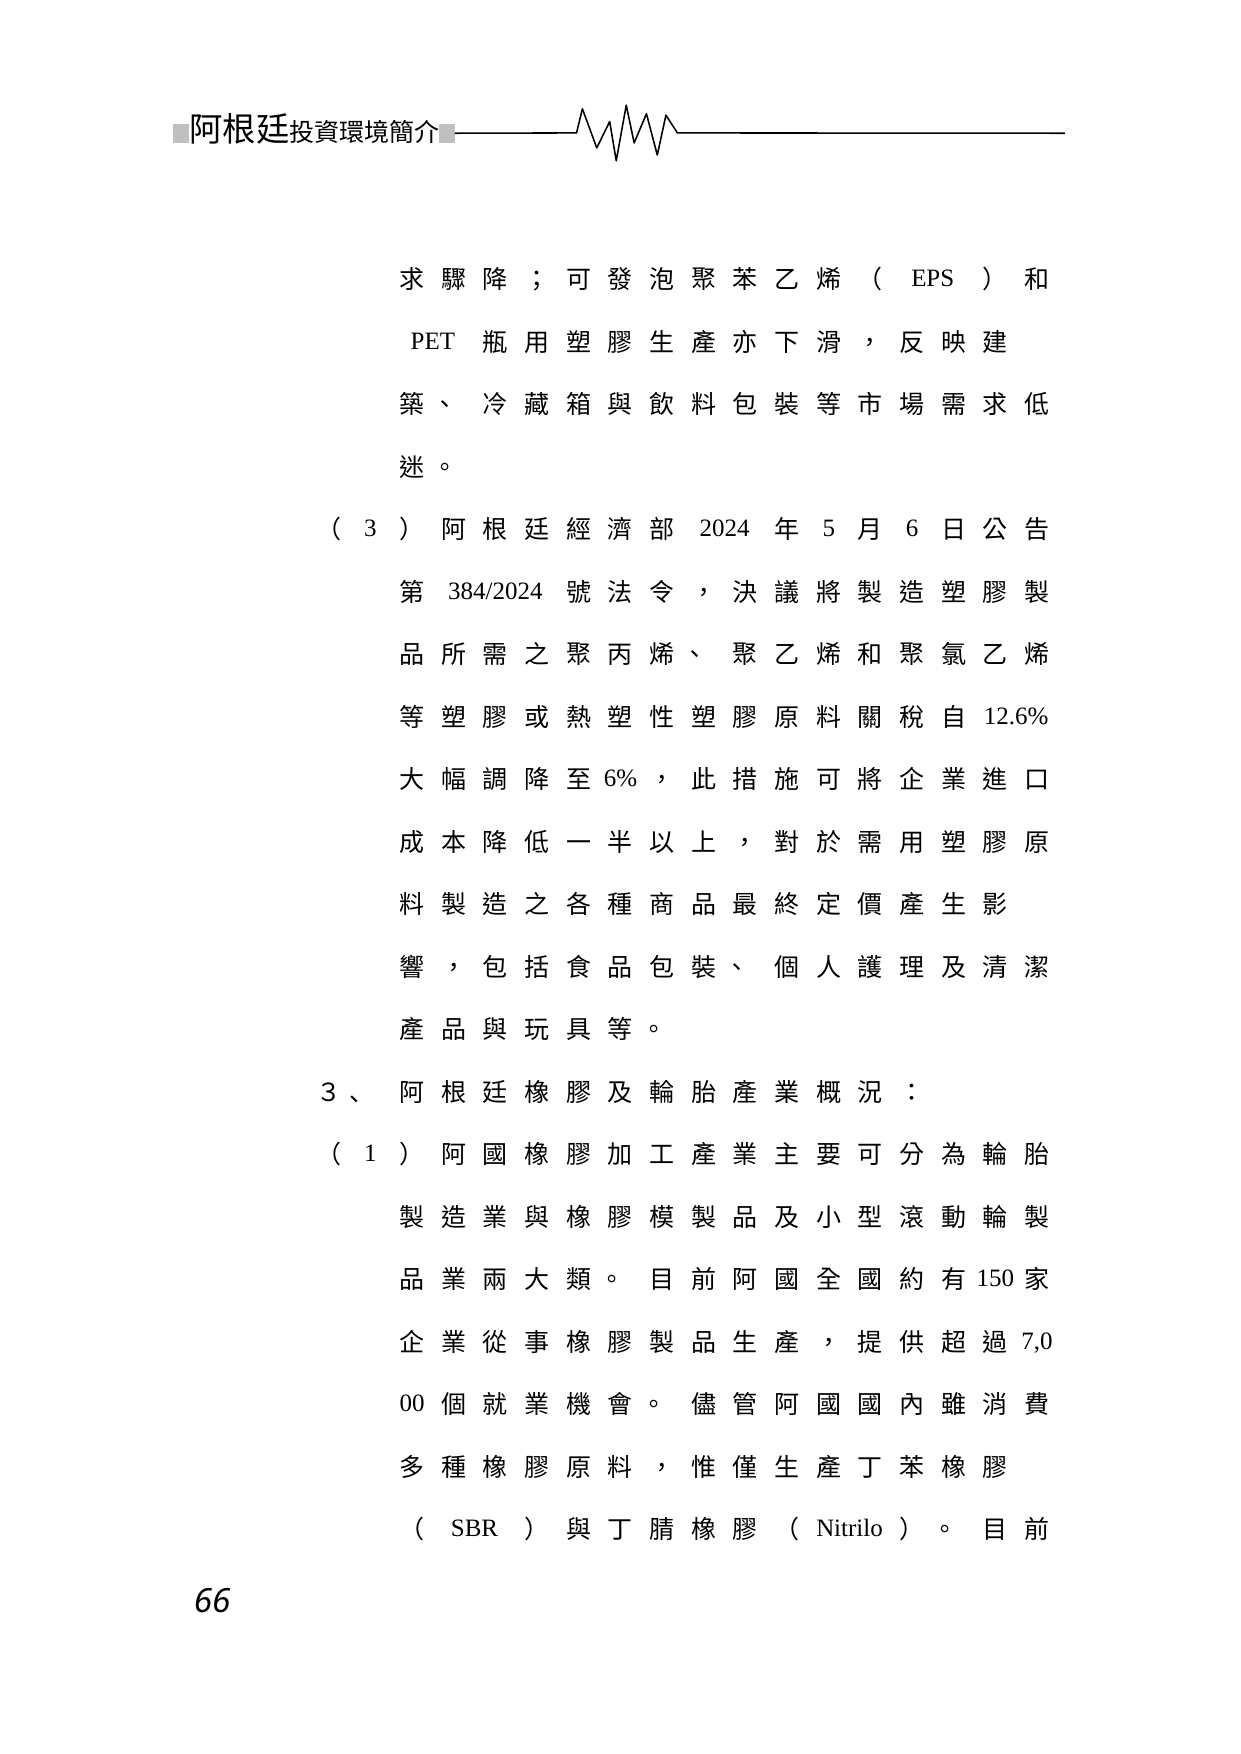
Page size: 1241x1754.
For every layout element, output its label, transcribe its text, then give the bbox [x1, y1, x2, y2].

text ３、阿根廷橡膠及輪胎產業概況： [281, 1049, 1058, 1111]
text 求驟降；可發泡聚苯乙烯（EPS）和PET瓶用塑膠生產亦下滑，反映建築、冷藏箱與飲料包裝等市場需求低迷。 [306, 236, 1058, 486]
text （3）阿根廷經濟部2024年5月6日公告第384/2024號法令，決議將製造塑膠製品所需之聚丙烯、聚乙烯和聚氯乙烯等塑膠或熱塑性塑膠原料關稅自12.6%大幅調降至6%，此措施可將企業進口成本降低一半以上，對於需用塑膠原料製造之各種商品最終定價產生影響，包括食品包裝、個人護理及清潔產品與玩具等。 [306, 486, 1058, 1049]
text （1）阿國橡膠加工產業主要可分為輪胎製造業與橡膠模製品及小型滾動輪製品業兩大類。目前阿國全國約有150家企業從事橡膠製品生產，提供超過7,000個就業機會。儘管阿國國內雖消費多種橡膠原料，惟僅生產丁苯橡膠（SBR）與丁腈橡膠（Nitrilo）。目前 [306, 1111, 1058, 1549]
